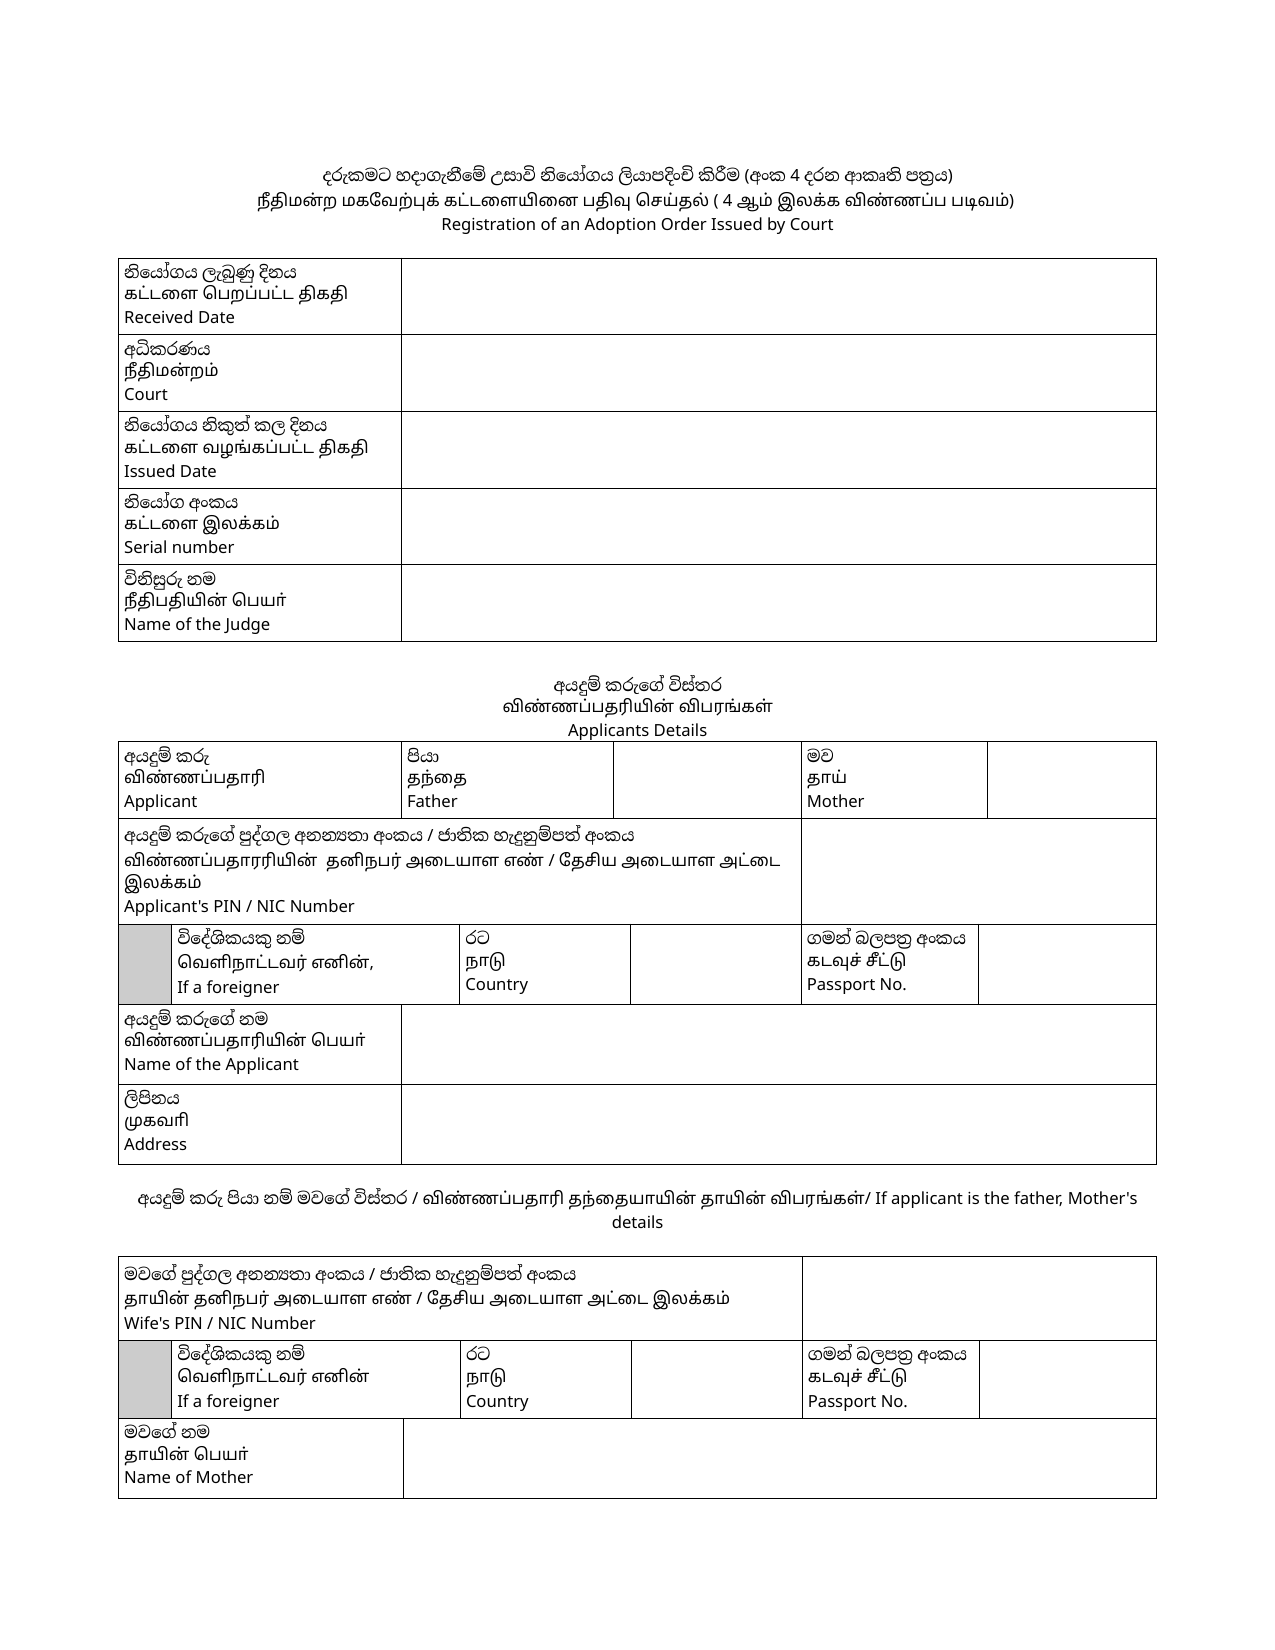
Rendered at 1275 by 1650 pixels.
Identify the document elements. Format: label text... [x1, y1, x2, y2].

table_cell අධිකරණය நீதிமன்றம் Court [119, 335, 401, 411]
table_header මව தாய் Mother [802, 742, 987, 818]
table_cell [631, 925, 801, 1004]
table_cell [402, 1005, 1156, 1084]
table_cell මවගේ නම தாயின் பெயா் Name of Mother [119, 1419, 403, 1498]
table_cell විදේශිකය‍කු නම් வெளிநாட்டவர் எனின் If a foreigner [172, 1341, 460, 1418]
table_cell විදේශිකය‍කු නම් வெளிநாட்டவர் எனின், If a foreigner [172, 925, 459, 1004]
text நீதிமன்ற மகவேற்புக் கட்டளையினை பதிவு செய்தல் ( 4 ஆம் இலக்க விண்ணப்ப படிவம்) [118, 188, 1157, 212]
table_header මවගේ පුද්ගල අනන්‍යතා අංකය / ජාතික හැදුනුම්පත් අංකය தாயின் தனிநபர் அடையாள எண் / தேசிய அடையாள அட்டை இலக்கம் Wife's PIN / NIC Number [119, 1257, 802, 1340]
text Applicants Details [118, 719, 1157, 741]
table_header [803, 1257, 1156, 1340]
table_header [988, 742, 1156, 818]
table_header පියා தந்தை Father [402, 742, 613, 818]
table_cell නියෝග අංකය கட்டளை இலக்கம் Serial number [119, 489, 401, 564]
table_cell [119, 925, 171, 1004]
table_cell [402, 565, 1156, 641]
table_cell ලිපිනය முகவாி Address [119, 1085, 401, 1163]
text අයදුම් කරුගේ විස්තර [118, 676, 1157, 698]
table_cell අයදුම් කරුගේ නම விண்ணப்பதாரியின் பெயா் Name of the Applicant [119, 1005, 401, 1084]
table_cell අයදුම් කරුගේ පුද්ගල අනන්‍යතා අංකය / ජාතික හැදුනුම්පත් අංකය விண்ணப்பதாரரியின் தனிநபர் அடையாள எண் / தேசிய அடையாள அட்டை இலக்கம் Applicant's PIN / NIC Number [119, 819, 801, 923]
table_cell [402, 489, 1156, 564]
table_cell විනිසුරු නම நீதிபதியின் பெயா் Name of the Judge [119, 565, 401, 641]
table_header අයදුම් කරු விண்ணப்பதாரி Applicant [119, 742, 401, 818]
text අයදුම් කරු පියා නම් මවගේ විස්තර / விண்ணப்பதாரி தந்தையாயின் தாயின் விபரங்கள்/ If applicant is the father, Mother's details [118, 1186, 1157, 1234]
text விண்ணப்பதரியின் விபரங்கள் [118, 698, 1157, 719]
table_cell [979, 925, 1156, 1004]
table_cell ගමන් බලපත්‍ර අංකය கடவுச் சீட்டு Passport No. [803, 1341, 979, 1418]
table_header නියෝගය ලැබුණු දිනය கட்டளை பெறப்பட்ட திகதி Received Date [119, 259, 401, 334]
table_cell [402, 335, 1156, 411]
table_cell [402, 412, 1156, 488]
text Registration of an Adoption Order Issued by Court [118, 212, 1157, 235]
text දරුකමට හදාගැනීමේ උසාවි නියෝගය ලියාපදිංචි කිරීම (අංක 4 දරන ආකෘති පත්‍රය) [118, 163, 1157, 188]
table_cell [402, 1085, 1156, 1163]
table_cell [980, 1341, 1156, 1418]
table_cell [119, 1341, 171, 1418]
table_cell [802, 819, 1156, 923]
table_cell [632, 1341, 802, 1418]
table_header [402, 259, 1156, 334]
table_header [614, 742, 801, 818]
table_cell ගමන් බලපත්‍ර අංකය கடவுச் சீட்டு Passport No. [802, 925, 978, 1004]
table_cell රට நாடு Country [461, 1341, 631, 1418]
table_cell නියෝගය නිකුත් කල දිනය கட்டளை வழங்கப்பட்ட திகதி Issued Date [119, 412, 401, 488]
table_cell [404, 1419, 1156, 1498]
table_cell රට நாடு Country [460, 925, 630, 1004]
